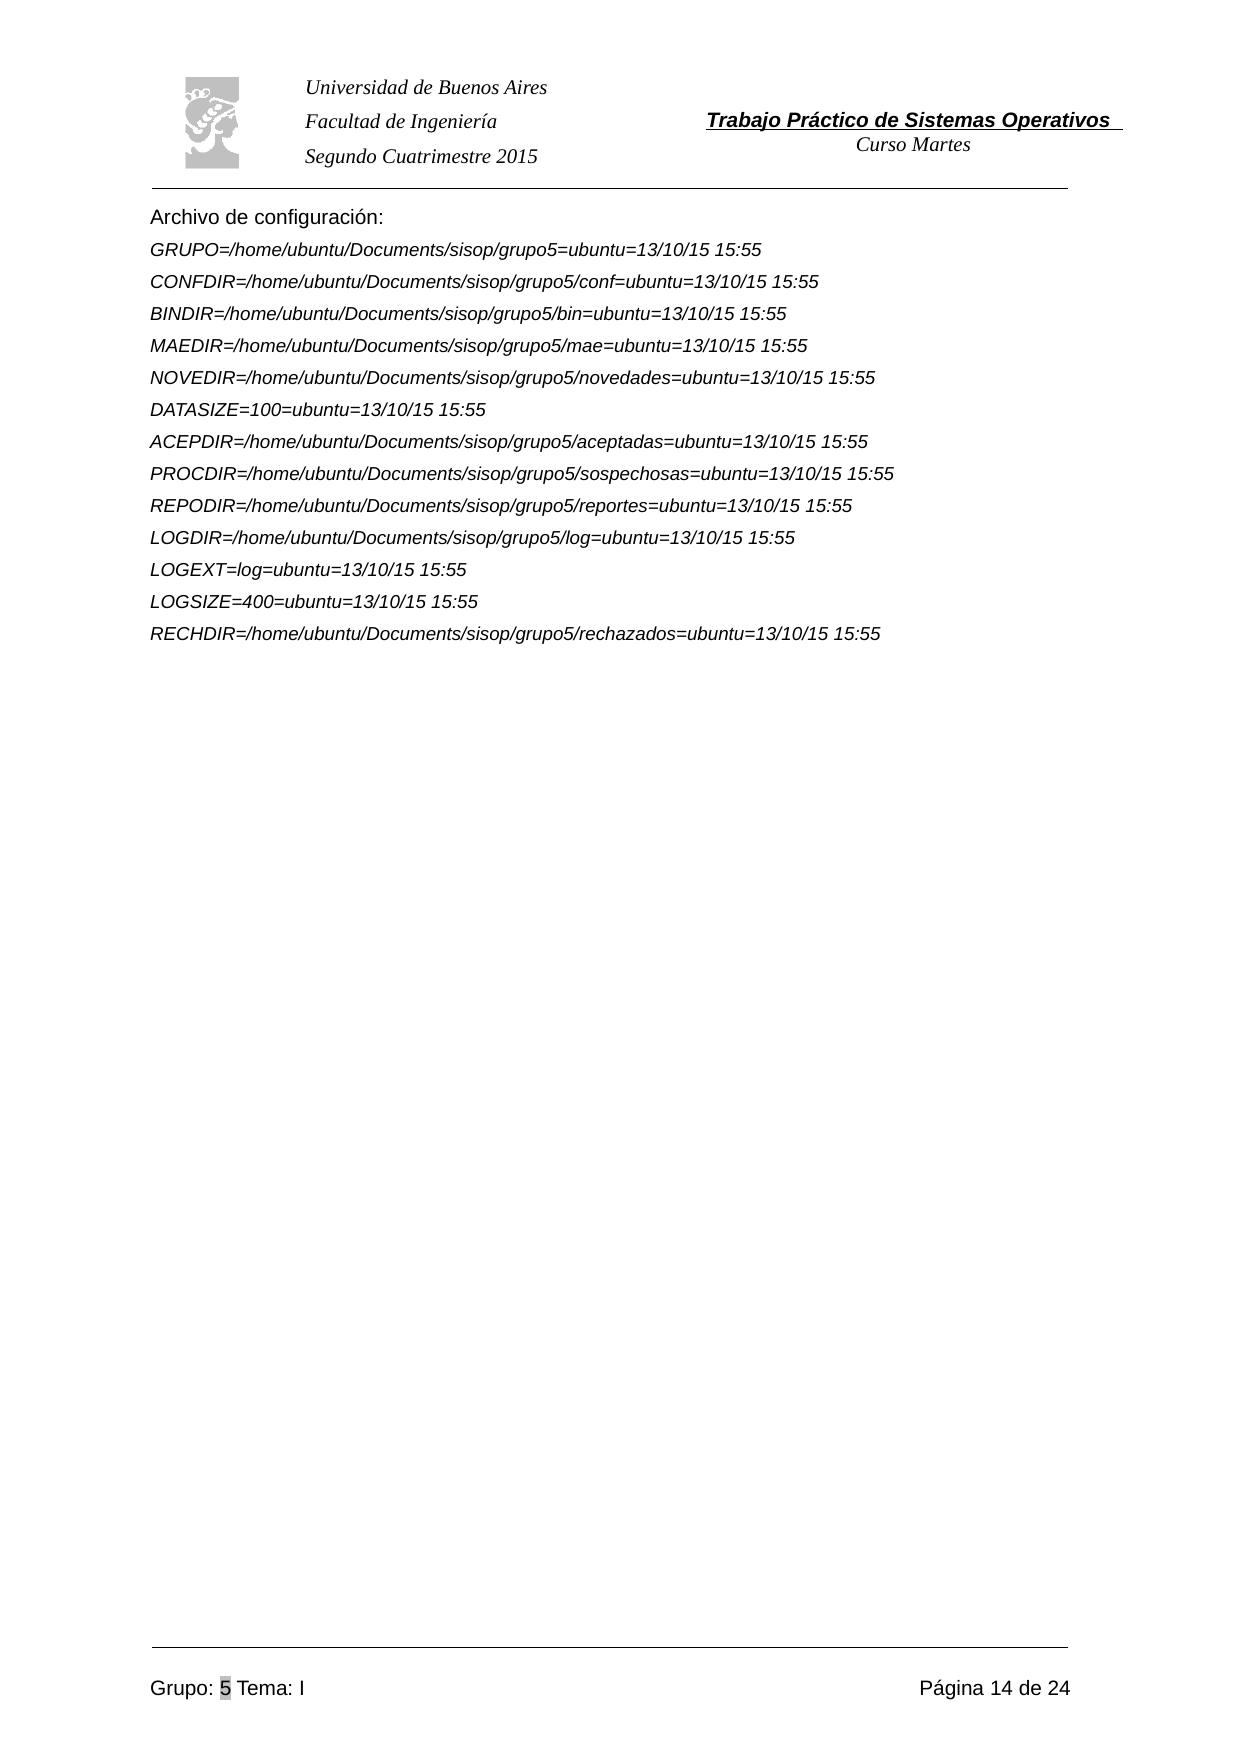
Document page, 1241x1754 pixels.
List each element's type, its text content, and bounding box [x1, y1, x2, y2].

text CONFDIR=/home/ubuntu/Documents/sisop/grupo5/conf=ubuntu=13/10/15 15:55 [150, 271, 1090, 293]
text BINDIR=/home/ubuntu/Documents/sisop/grupo5/bin=ubuntu=13/10/15 15:55 [150, 303, 1090, 325]
text REPODIR=/home/ubuntu/Documents/sisop/grupo5/reportes=ubuntu=13/10/15 15:55 [150, 495, 1090, 517]
text RECHDIR=/home/ubuntu/Documents/sisop/grupo5/rechazados=ubuntu=13/10/15 15:55 [150, 623, 1090, 644]
text LOGDIR=/home/ubuntu/Documents/sisop/grupo5/log=ubuntu=13/10/15 15:55 [150, 527, 1090, 548]
text LOGSIZE=400=ubuntu=13/10/15 15:55 [150, 591, 1090, 612]
picture [183, 74, 246, 171]
text Archivo de configuración: [150, 205, 1090, 229]
text LOGEXT=log=ubuntu=13/10/15 15:55 [150, 559, 1090, 581]
text PROCDIR=/home/ubuntu/Documents/sisop/grupo5/sospechosas=ubuntu=13/10/15 15:55 [150, 463, 1090, 484]
text MAEDIR=/home/ubuntu/Documents/sisop/grupo5/mae=ubuntu=13/10/15 15:55 [150, 335, 1090, 357]
text NOVEDIR=/home/ubuntu/Documents/sisop/grupo5/novedades=ubuntu=13/10/15 15:55 [150, 367, 1090, 389]
text ACEPDIR=/home/ubuntu/Documents/sisop/grupo5/aceptadas=ubuntu=13/10/15 15:55 [150, 431, 1090, 453]
text DATASIZE=100=ubuntu=13/10/15 15:55 [150, 399, 1090, 421]
text GRUPO=/home/ubuntu/Documents/sisop/grupo5=ubuntu=13/10/15 15:55 [150, 239, 1090, 261]
